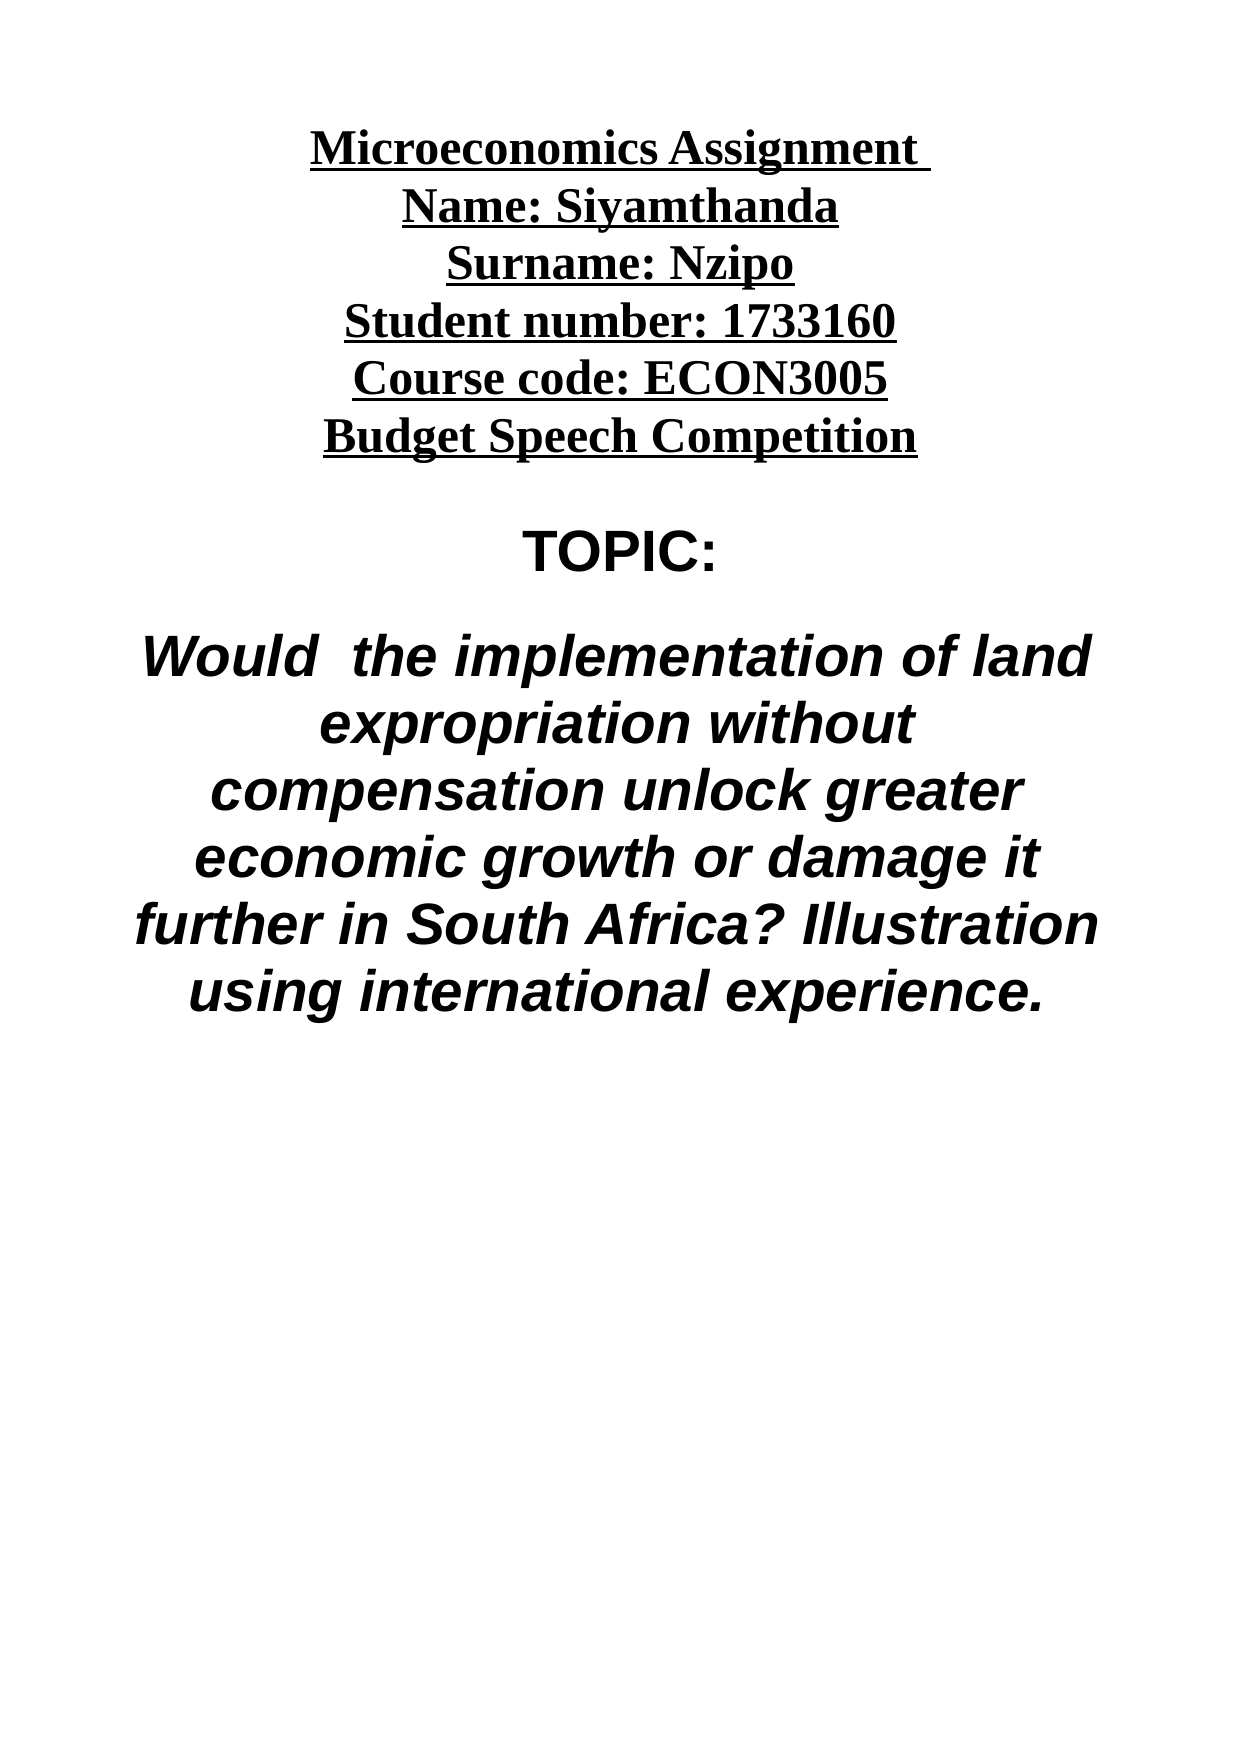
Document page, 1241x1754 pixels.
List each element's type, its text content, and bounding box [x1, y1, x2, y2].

text Course code: ECON3005 [118, 348, 1122, 406]
text Surname: Nzipo [118, 233, 1122, 291]
title Would the implementation of land expropriation without compensation unlock greater economic growth or damage it further in South Africa? Illustration using international experience. [118, 621, 1122, 1024]
title TOPIC: [118, 517, 1122, 584]
text Student number: 1733160 [118, 291, 1122, 348]
text Budget Speech Competition [118, 406, 1122, 463]
text Microeconomics Assignment [118, 118, 1122, 176]
text Name: Siyamthanda [118, 176, 1122, 233]
